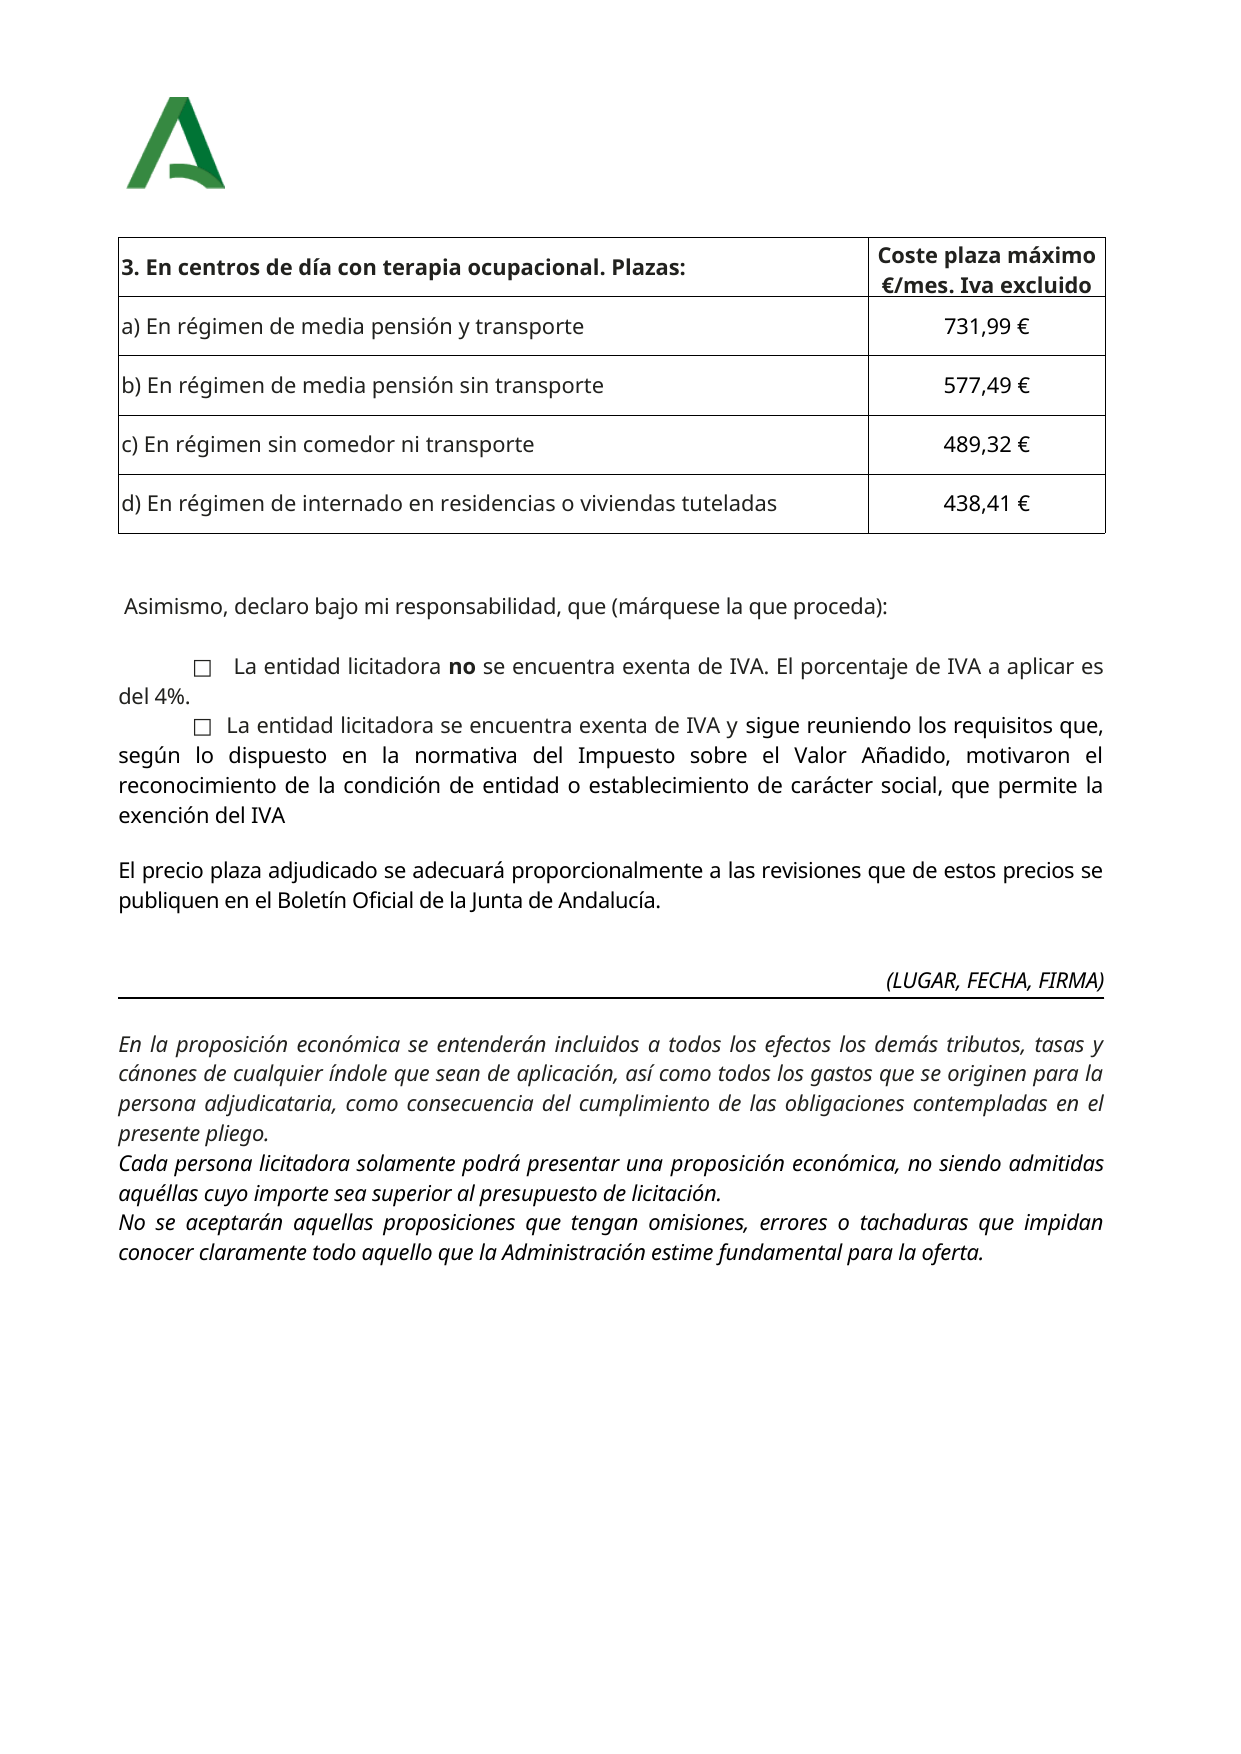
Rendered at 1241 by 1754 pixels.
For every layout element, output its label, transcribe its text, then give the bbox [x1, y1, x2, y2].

table_cell b) En régimen de media pensión sin transporte [119, 356, 868, 414]
picture [126, 96, 226, 190]
table_cell 489,32 € [869, 416, 1105, 473]
table_header 3. En centros de día con terapia ocupacional. Plazas: [119, 238, 868, 296]
text □ La entidad licitadora no se encuentra exenta de IVA. El porcentaje de IVA a aplicar es del 4%. [118, 651, 1104, 710]
text En la proposición económica se entenderán incluidos a todos los efectos los demás tributos, tasas y cánones de cualquier índole que sean de aplicación, así como todos los gastos que se originen para la persona adjudicataria, como consecuencia del cumplimiento de las obligaciones contempladas en el presente pliego. [118, 1028, 1104, 1148]
table_cell a) En régimen de media pensión y transporte [119, 297, 868, 355]
text No se aceptarán aquellas proposiciones que tengan omisiones, errores o tachaduras que impidan conocer claramente todo aquello que la Administración estime fundamental para la oferta. [118, 1207, 1104, 1267]
table_cell 577,49 € [869, 356, 1105, 414]
table_cell d) En régimen de internado en residencias o viviendas tuteladas [119, 475, 868, 533]
text Asimismo, declaro bajo mi responsabilidad, que (márquese la que proceda): [118, 591, 1104, 621]
text El precio plaza adjudicado se adecuará proporcionalmente a las revisiones que de estos precios se publiquen en el Boletín Oficial de la Junta de Andalucía. [118, 855, 1104, 914]
text Cada persona licitadora solamente podrá presentar una proposición económica, no siendo admitidas aquéllas cuyo importe sea superior al presupuesto de licitación. [118, 1148, 1104, 1207]
text (Lugar, fecha, firma) [118, 965, 1104, 997]
table_cell 438,41 € [869, 475, 1105, 533]
text □ La entidad licitadora se encuentra exenta de IVA y sigue reuniendo los requisitos que, según lo dispuesto en la normativa del Impuesto sobre el Valor Añadido, motivaron el reconocimiento de la condición de entidad o establecimiento de carácter social, que permite la exención del IVA [118, 710, 1104, 829]
table_cell 731,99 € [869, 297, 1105, 355]
table_header Coste plaza máximo €/mes. Iva excluido [869, 238, 1105, 296]
table_cell c) En régimen sin comedor ni transporte [119, 416, 868, 473]
